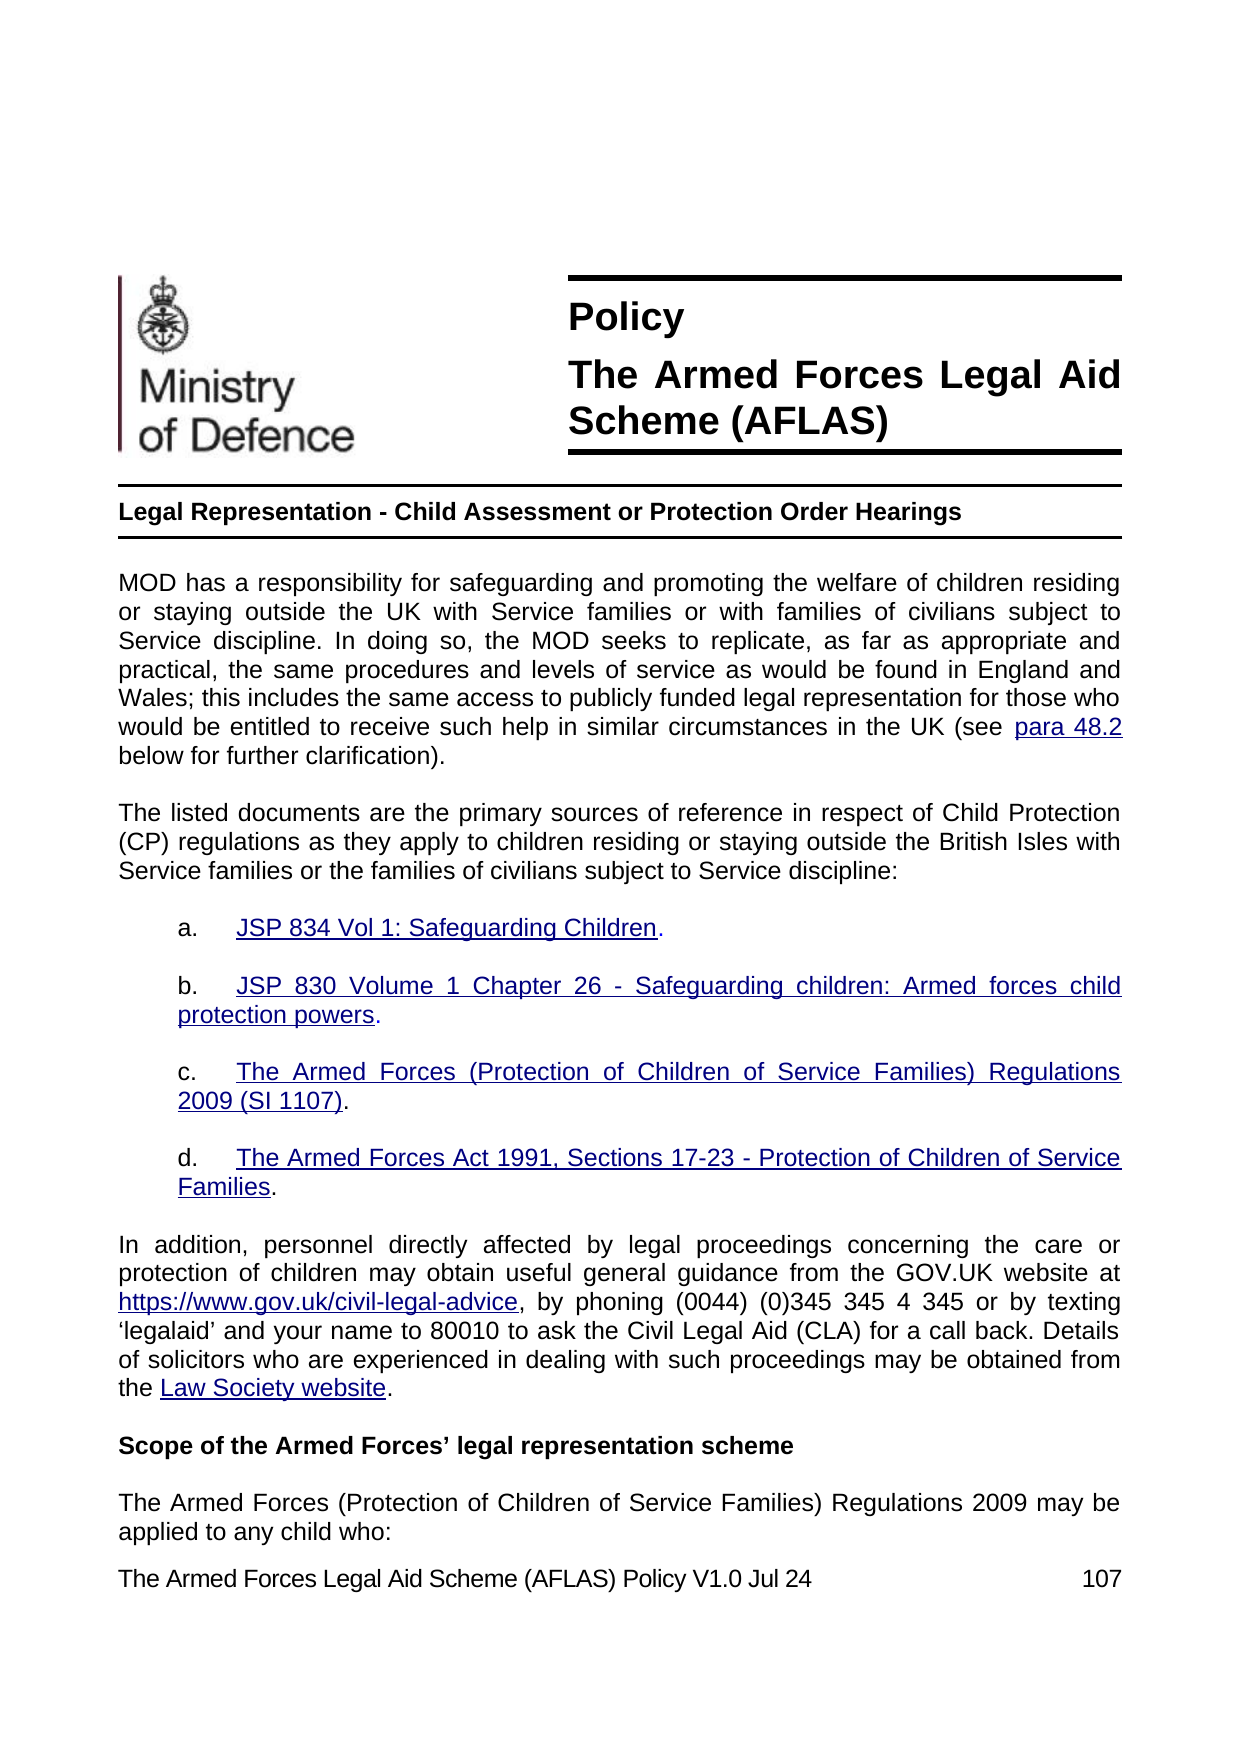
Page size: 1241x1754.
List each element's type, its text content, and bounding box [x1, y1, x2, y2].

list The Armed Forces (Protection of Children of Service Families) Regulations 2009 (SI 1107). [177, 1057, 1122, 1114]
subtitle Legal Representation - Child Assessment or Protection Order Hearings [118, 487, 1122, 536]
text In addition, personnel directly affected by legal proceedings concerning the care or protection of children may obtain useful general guidance from the GOV.UK website at https://www.gov.uk/civil-legal-advice, by phoning (0044) (0)345 345 4 345 or by texting ‘legalaid’ and your name to 80010 to ask the Civil Legal Aid (CLA) for a call back. Details of solicitors who are experienced in dealing with such proceedings may be obtained from the Law Society website. [118, 1229, 1122, 1402]
subtitle Scope of the Armed Forces’ legal representation scheme [118, 1431, 1122, 1459]
text The Armed Forces (Protection of Children of Service Families) Regulations 2009 may be applied to any child who: [118, 1488, 1122, 1546]
text The listed documents are the primary sources of reference in respect of Child Protection (CP) regulations as they apply to children residing or staying outside the British Isles with Service families or the families of civilians subject to Service discipline: [118, 798, 1122, 884]
list JSP 830 Volume 1 Chapter 26 - Safeguarding children: Armed forces child protection powers. [177, 971, 1122, 1028]
list JSP 834 Vol 1: Safeguarding Children. [177, 913, 1122, 942]
list The Armed Forces Act 1991, Sections 17-23 - Protection of Children of Service Families. [177, 1143, 1122, 1201]
text MOD has a responsibility for safeguarding and promoting the welfare of children residing or staying outside the UK with Service families or with families of civilians subject to Service discipline. In doing so, the MOD seeks to replicate, as far as appropriate and practical, the same procedures and levels of service as would be found in England and Wales; this includes the same access to publicly funded legal representation for those who would be entitled to receive such help in similar circumstances in the UK (see para 48.2 below for further clarification). [118, 568, 1122, 769]
